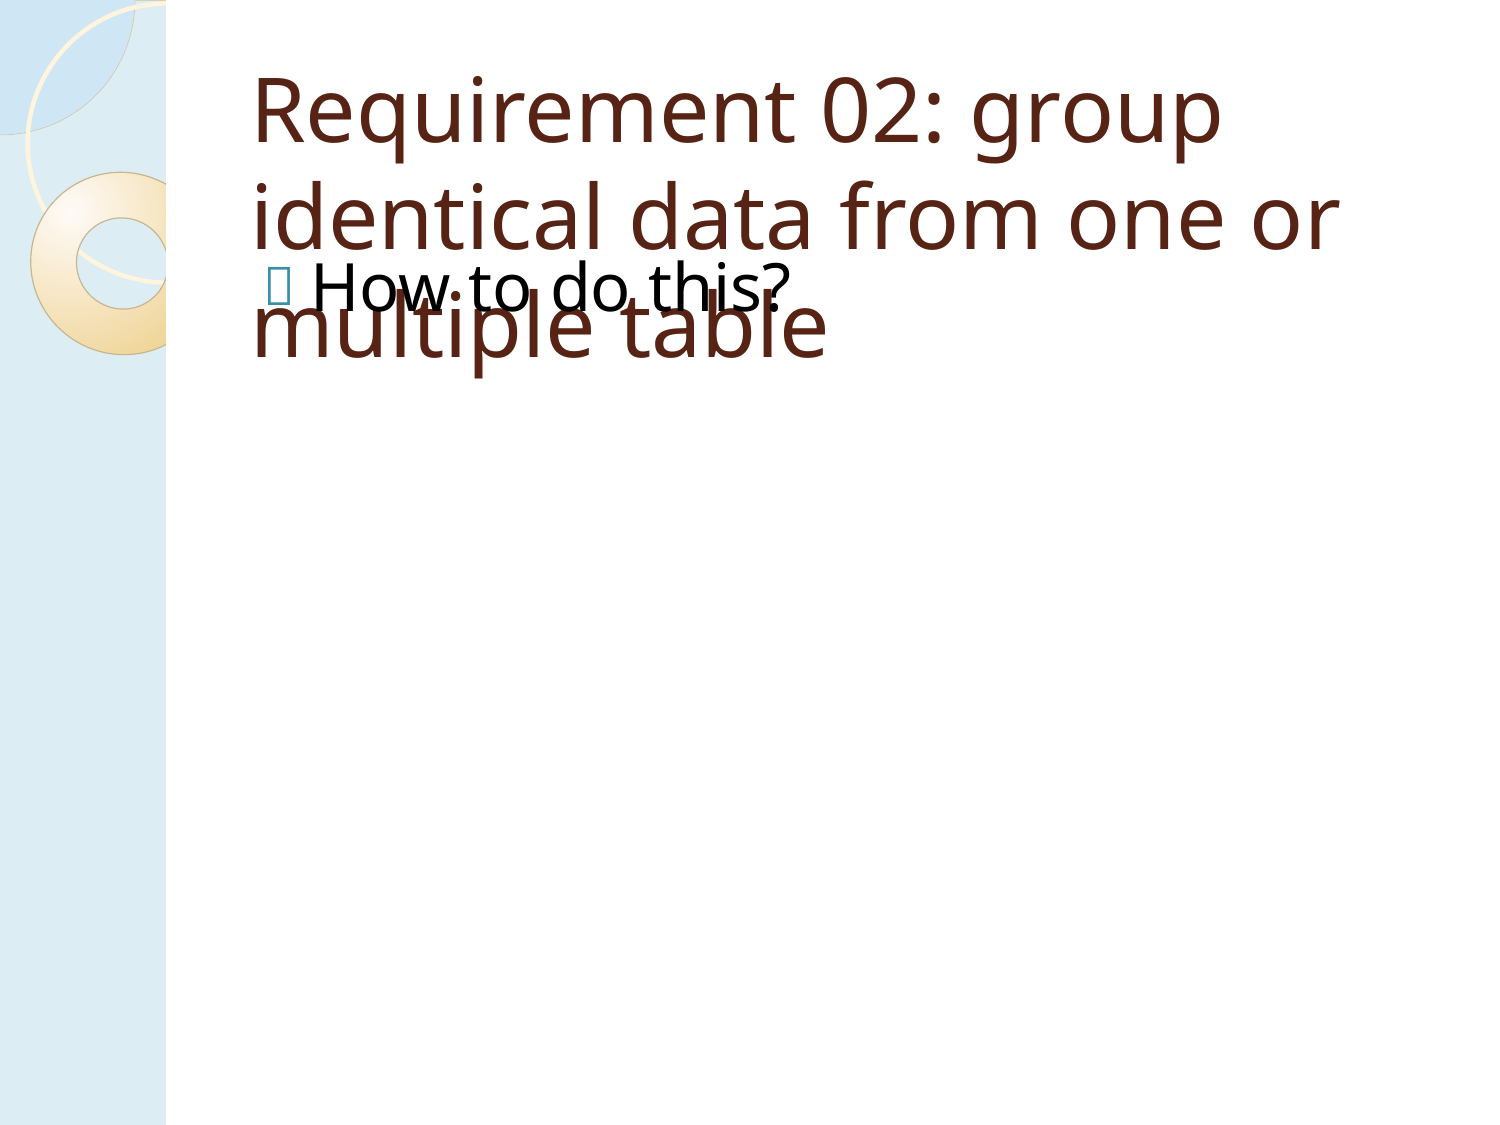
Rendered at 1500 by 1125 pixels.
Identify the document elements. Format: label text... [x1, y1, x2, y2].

list How to do this? [235, 237, 1466, 1025]
title Requirement 02: group identical data from one or multiple table [235, 45, 1466, 233]
